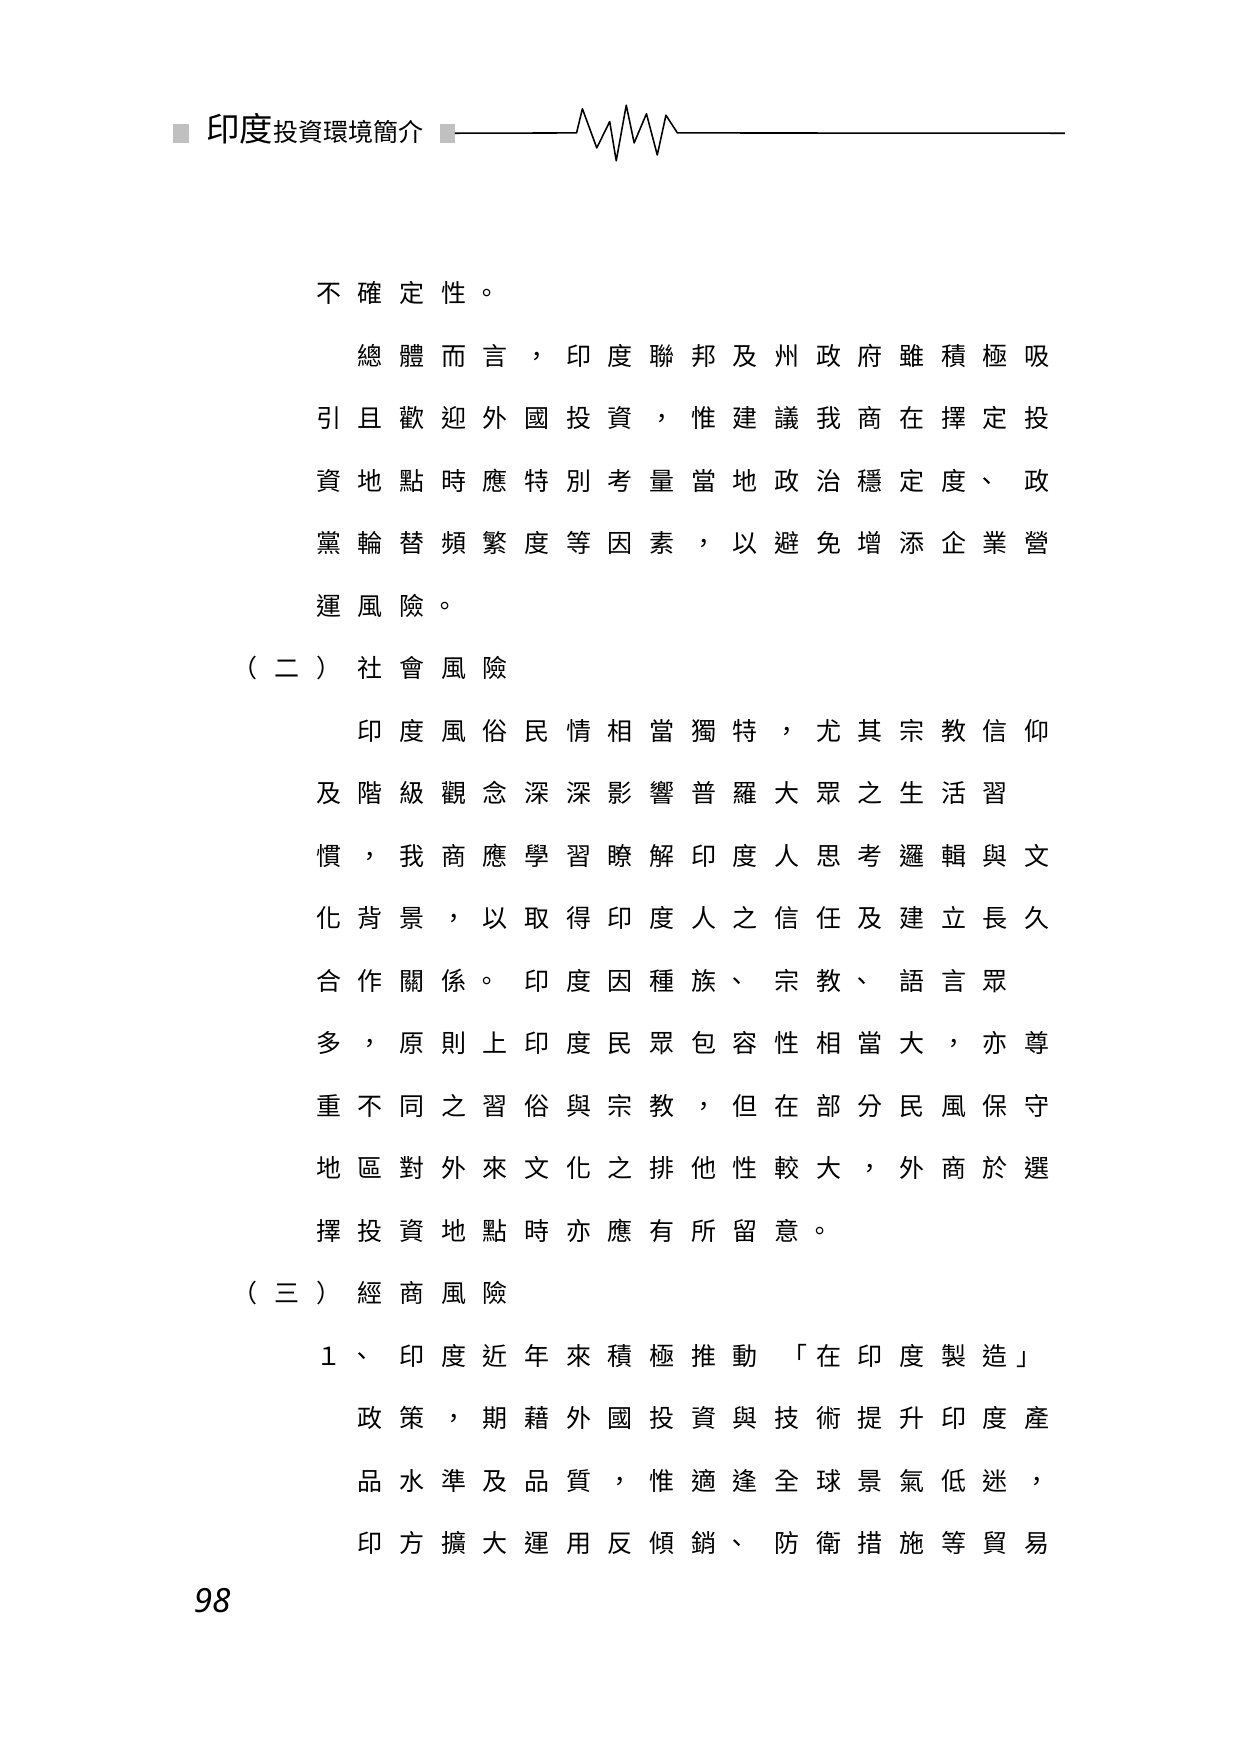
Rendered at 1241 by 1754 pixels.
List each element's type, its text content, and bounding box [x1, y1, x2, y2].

text 總體而言，印度聯邦及州政府雖積極吸引且歡迎外國投資，惟建議我商在擇定投資地點時應特別考量當地政治穩定度、政黨輪替頻繁度等因素，以避免增添企業營運風險。 [281, 313, 1058, 625]
text 印度風俗民情相當獨特，尤其宗教信仰及階級觀念深深影響普羅大眾之生活習慣，我商應學習瞭解印度人思考邏輯與文化背景，以取得印度人之信任及建立長久合作關係。印度因種族、宗教、語言眾多，原則上印度民眾包容性相當大，亦尊重不同之習俗與宗教，但在部分民風保守地區對外來文化之排他性較大，外商於選擇投資地點時亦應有所留意。 [281, 688, 1058, 1250]
text （二）社會風險 [207, 625, 1058, 688]
text 不確定性。 [281, 250, 1058, 313]
text １、印度近年來積極推動「在印度製造」政策，期藉外國投資與技術提升印度產品水準及品質，惟適逢全球景氣低迷，印方擴大運用反傾銷、防衛措施等貿易 [281, 1313, 1058, 1563]
text （三）經商風險 [207, 1250, 1058, 1313]
